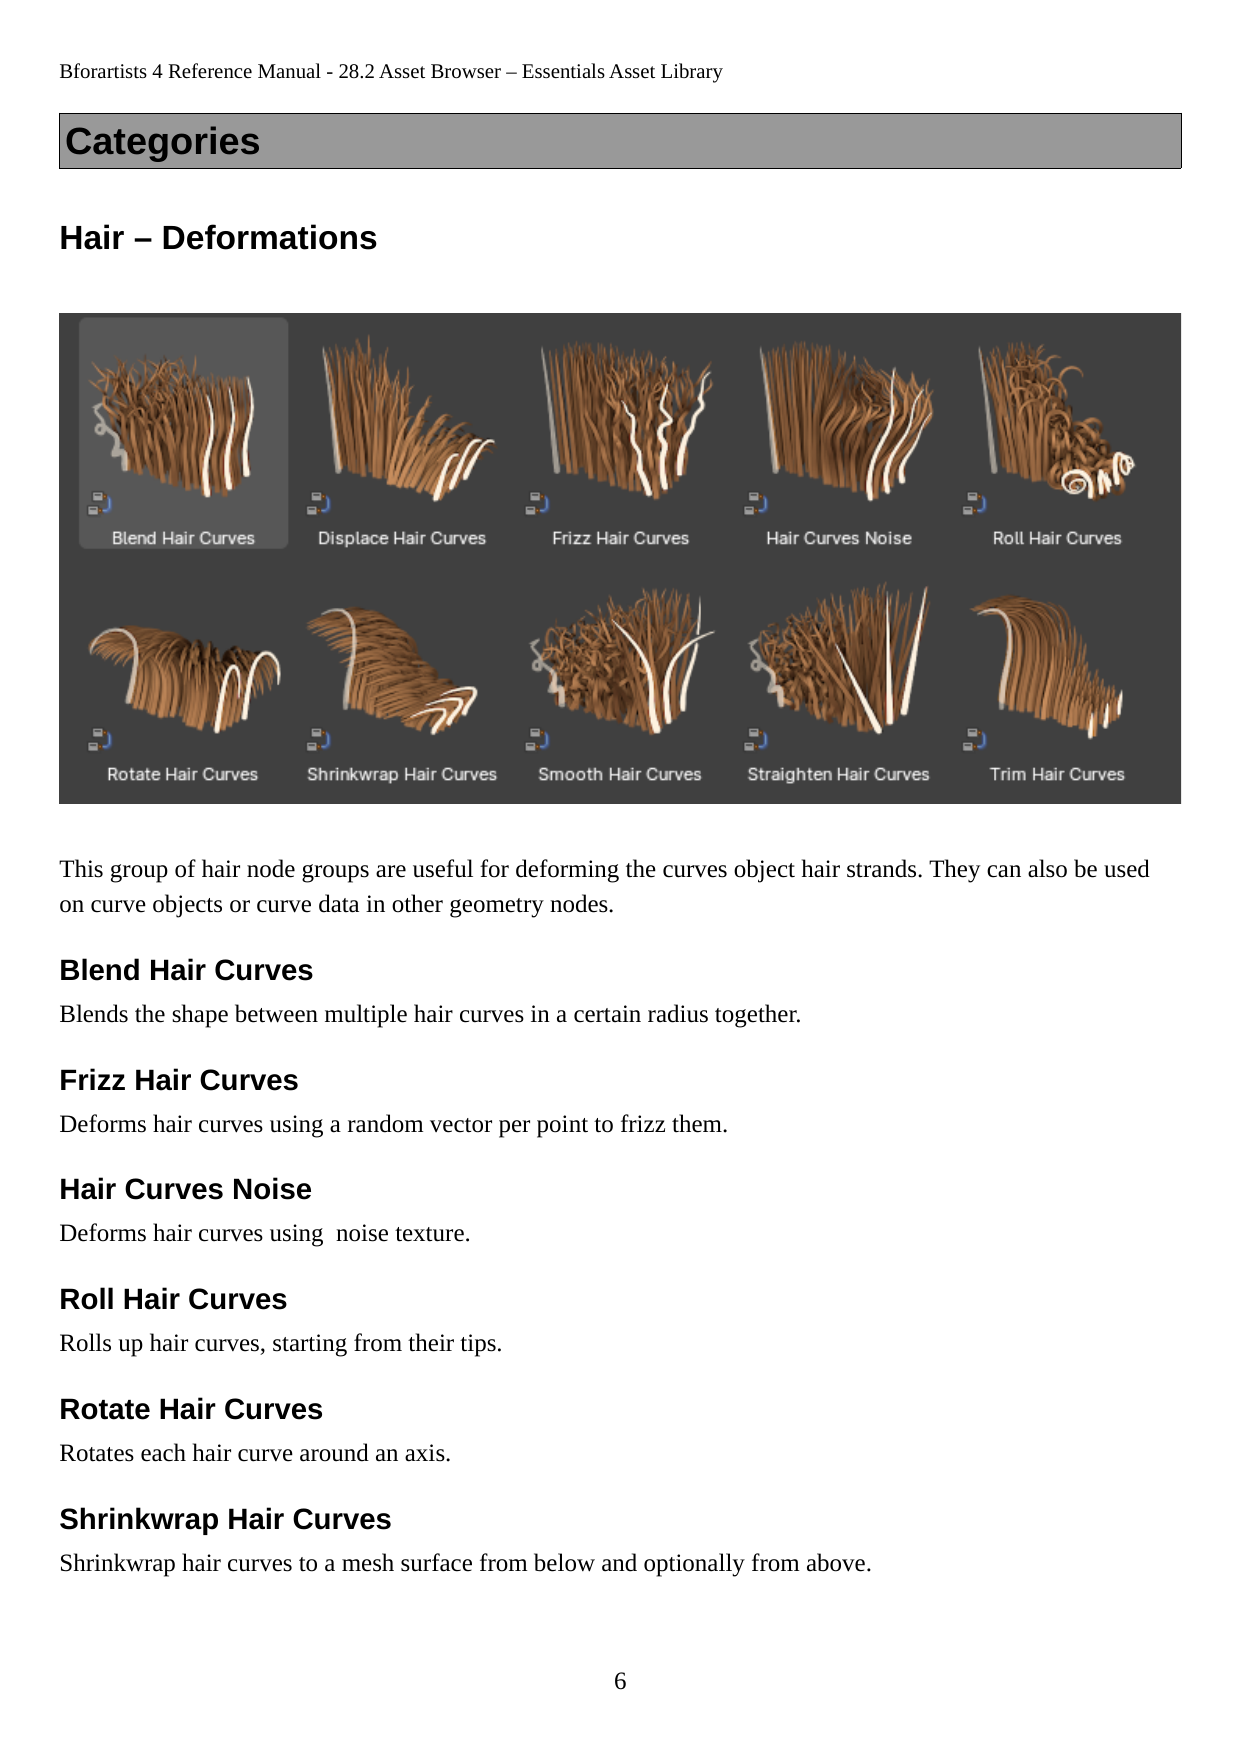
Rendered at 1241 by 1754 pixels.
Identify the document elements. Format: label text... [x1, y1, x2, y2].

picture [59, 313, 1182, 804]
subtitle Hair Curves Noise [59, 1172, 1181, 1206]
subtitle Shrinkwrap Hair Curves [59, 1502, 1181, 1536]
text Shrinkwrap hair curves to a mesh surface from below and optionally from above. [59, 1548, 1181, 1577]
subtitle Hair – Deformations [59, 217, 1181, 256]
text Blends the shape between multiple hair curves in a certain radius together. [59, 999, 1181, 1027]
text Deforms hair curves using a random vector per point to frizz them. [59, 1109, 1181, 1137]
text Rolls up hair curves, starting from their tips. [59, 1328, 1181, 1357]
table_header Categories [60, 114, 1181, 168]
text [59, 269, 1181, 313]
text Deforms hair curves using noise texture. [59, 1218, 1181, 1247]
text This group of hair node groups are useful for deforming the curves object hair strands. They can also be used on curve objects or curve data in other geometry nodes. [59, 804, 1181, 918]
text Rotates each hair curve around an axis. [59, 1438, 1181, 1467]
subtitle Rotate Hair Curves [59, 1392, 1181, 1426]
subtitle Roll Hair Curves [59, 1282, 1181, 1316]
subtitle Blend Hair Curves [59, 952, 1181, 986]
subtitle Frizz Hair Curves [59, 1062, 1181, 1096]
